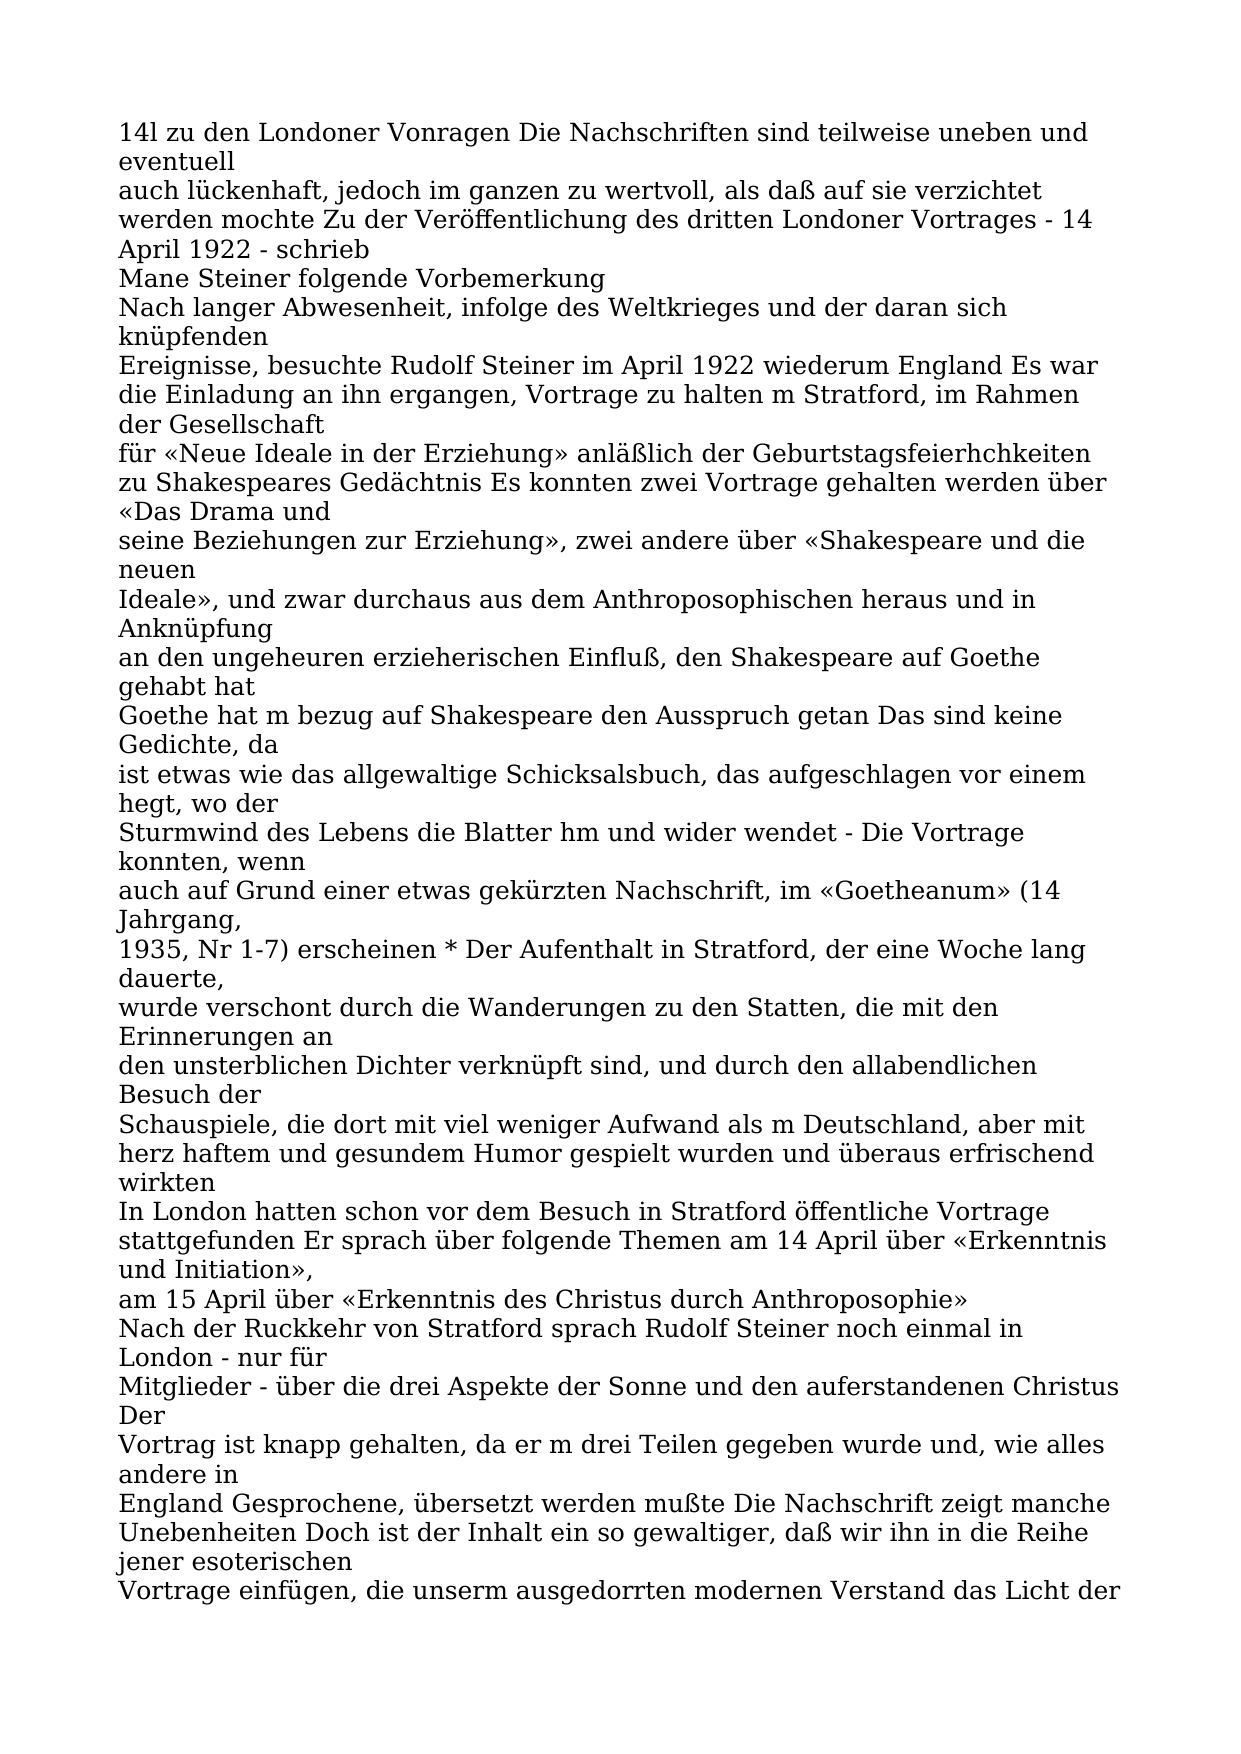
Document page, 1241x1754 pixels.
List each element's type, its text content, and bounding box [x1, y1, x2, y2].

text am 15 April über «Erkenntnis des Christus durch Anthroposophie» [118, 1285, 1122, 1314]
text Vortrage einfügen, die unserm ausgedorrten modernen Verstand das Licht der [118, 1576, 1122, 1606]
text Sturmwind des Lebens die Blatter hm und wider wendet - Die Vortrage konnten, wenn [118, 818, 1122, 876]
text auch lückenhaft, jedoch im ganzen zu wertvoll, als daß auf sie verzichtet werden mochte Zu der Veröffentlichung des dritten Londoner Vortrages - 14 April 1922 - schrieb [118, 176, 1122, 264]
text 14l zu den Londoner Vonragen Die Nachschriften sind teilweise uneben und eventuell [118, 118, 1122, 176]
text Vortrag ist knapp gehalten, da er m drei Teilen gegeben wurde und, wie alles andere in [118, 1431, 1122, 1489]
text Nach langer Abwesenheit, infolge des Weltkrieges und der daran sich knüpfenden [118, 293, 1122, 351]
text Nach der Ruckkehr von Stratford sprach Rudolf Steiner noch einmal in London - nur für [118, 1314, 1122, 1372]
text auch auf Grund einer etwas gekürzten Nachschrift, im «Goetheanum» (14 Jahrgang, [118, 876, 1122, 935]
text Mitglieder - über die drei Aspekte der Sonne und den auferstandenen Christus Der [118, 1372, 1122, 1431]
text Schauspiele, die dort mit viel weniger Aufwand als m Deutschland, aber mit herz haftem und gesundem Humor gespielt wurden und überaus erfrischend wirkten [118, 1110, 1122, 1197]
text ist etwas wie das allgewaltige Schicksalsbuch, das aufgeschlagen vor einem hegt, wo der [118, 760, 1122, 818]
text Ereignisse, besuchte Rudolf Steiner im April 1922 wiederum England Es war die Einladung an ihn ergangen, Vortrage zu halten m Stratford, im Rahmen der Gesellschaft [118, 351, 1122, 439]
text Mane Steiner folgende Vorbemerkung [118, 264, 1122, 293]
text seine Beziehungen zur Erziehung», zwei andere über «Shakespeare und die neuen [118, 526, 1122, 585]
text den unsterblichen Dichter verknüpft sind, und durch den allabendlichen Besuch der [118, 1051, 1122, 1110]
text Goethe hat m bezug auf Shakespeare den Ausspruch getan Das sind keine Gedichte, da [118, 701, 1122, 760]
text Ideale», und zwar durchaus aus dem Anthroposophischen heraus und in Anknüpfung [118, 585, 1122, 643]
text für «Neue Ideale in der Erziehung» anläßlich der Geburtstagsfeierhchkeiten zu Shakespeares Gedächtnis Es konnten zwei Vortrage gehalten werden über «Das Drama und [118, 439, 1122, 526]
text an den ungeheuren erzieherischen Einfluß, den Shakespeare auf Goethe gehabt hat [118, 643, 1122, 701]
text wurde verschont durch die Wanderungen zu den Statten, die mit den Erinnerungen an [118, 993, 1122, 1051]
text In London hatten schon vor dem Besuch in Stratford öffentliche Vortrage stattgefunden Er sprach über folgende Themen am 14 April über «Erkenntnis und Initiation», [118, 1197, 1122, 1285]
text 1935, Nr 1-7) erscheinen * Der Aufenthalt in Stratford, der eine Woche lang dauerte, [118, 935, 1122, 993]
text England Gesprochene, übersetzt werden mußte Die Nachschrift zeigt manche Unebenheiten Doch ist der Inhalt ein so gewaltiger, daß wir ihn in die Reihe jener esoterischen [118, 1489, 1122, 1576]
